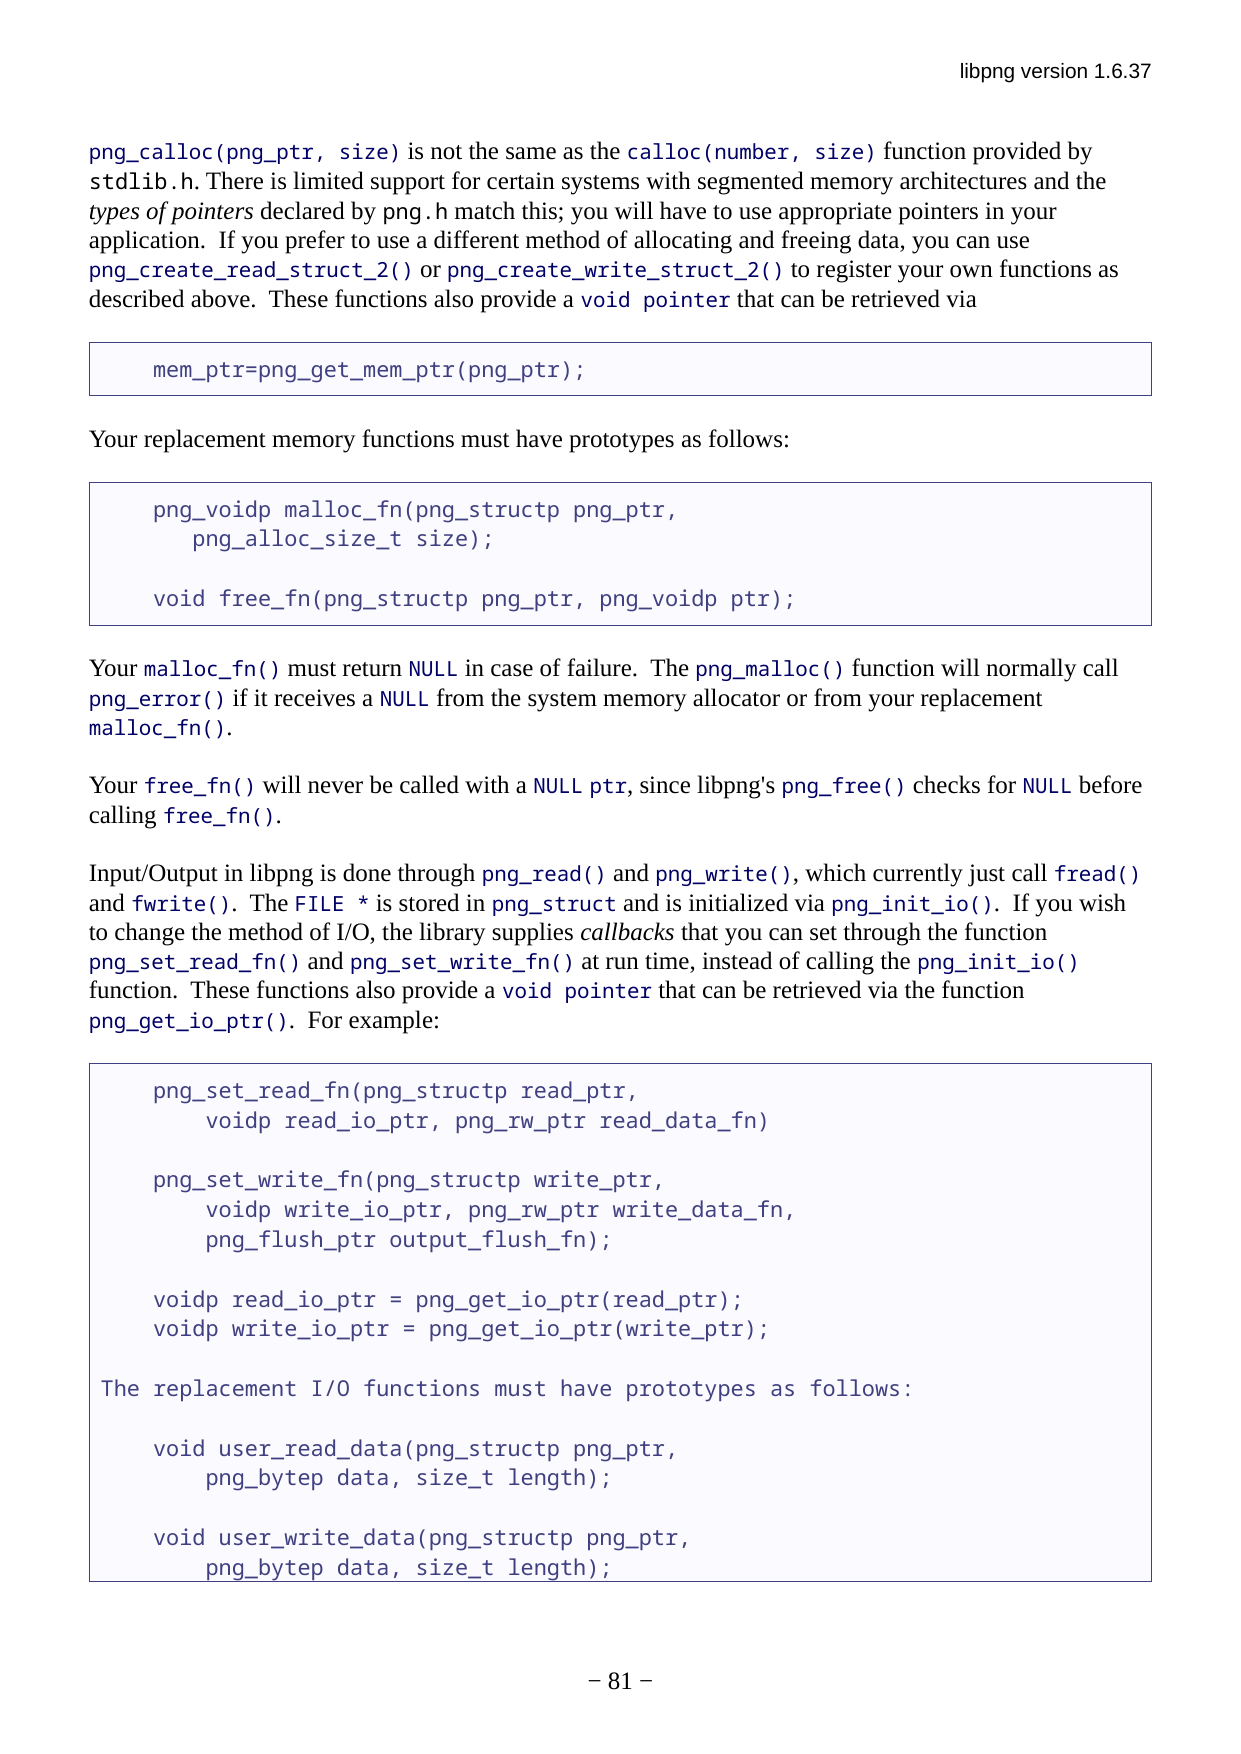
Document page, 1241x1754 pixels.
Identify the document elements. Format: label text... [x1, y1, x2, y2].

text voidp write_io_ptr = png_get_io_ptr(write_ptr); [90, 1302, 1151, 1331]
text png_bytep data, size_t length); [90, 1540, 1151, 1581]
text voidp read_io_ptr = png_get_io_ptr(read_ptr); [90, 1272, 1151, 1302]
text png_alloc_size_t size); [90, 512, 1151, 541]
text Your malloc_fn() must return NULL in case of failure. The png_malloc() function will normally call png_error() if it receives a NULL from the system memory allocator or from your replacement malloc_fn(). [88, 653, 1152, 742]
text Input/Output in libpng is done through png_read() and png_write(), which currently just call fread() and fwrite(). The FILE * is stored in png_struct and is initialized via png_init_io(). If you wish to change the method of I/O, the library supplies callbacks that you can set through the function png_set_read_fn() and png_set_write_fn() at run time, instead of calling the png_init_io() function. These functions also provide a void pointer that can be retrieved via the function png_get_io_ptr(). For example: [88, 858, 1152, 1034]
text void user_write_data(png_structp png_ptr, [90, 1510, 1151, 1540]
text png_set_write_fn(png_structp write_ptr, [90, 1153, 1151, 1182]
text Your replacement memory functions must have prototypes as follows: [88, 424, 1152, 453]
text Your free_fn() will never be called with a NULL ptr, since libpng's png_free() checks for NULL before calling free_fn(). [88, 771, 1152, 829]
text void free_fn(png_structp png_ptr, png_voidp ptr); [90, 571, 1151, 625]
text voidp write_io_ptr, png_rw_ptr write_data_fn, [90, 1182, 1151, 1212]
text png_flush_ptr output_flush_fn); [90, 1212, 1151, 1242]
text void user_read_data(png_structp png_ptr, [90, 1421, 1151, 1451]
text png_set_read_fn(png_structp read_ptr, [90, 1064, 1151, 1093]
text voidp read_io_ptr, png_rw_ptr read_data_fn) [90, 1093, 1151, 1123]
text png_calloc(png_ptr, size) is not the same as the calloc(number, size) function provided by stdlib.h. There is limited support for certain systems with segmented memory architectures and the types of pointers declared by png.h match this; you will have to use appropriate pointers in your application. If you prefer to use a different method of allocating and freeing data, you can use png_create_read_struct_2() or png_create_write_struct_2() to register your own functions as described above. These functions also provide a void pointer that can be retrieved via [88, 136, 1152, 313]
text png_voidp malloc_fn(png_structp png_ptr, [90, 483, 1151, 512]
text The replacement I/O functions must have prototypes as follows: [90, 1361, 1151, 1391]
text png_bytep data, size_t length); [90, 1451, 1151, 1480]
text mem_ptr=png_get_mem_ptr(png_ptr); [90, 343, 1151, 395]
